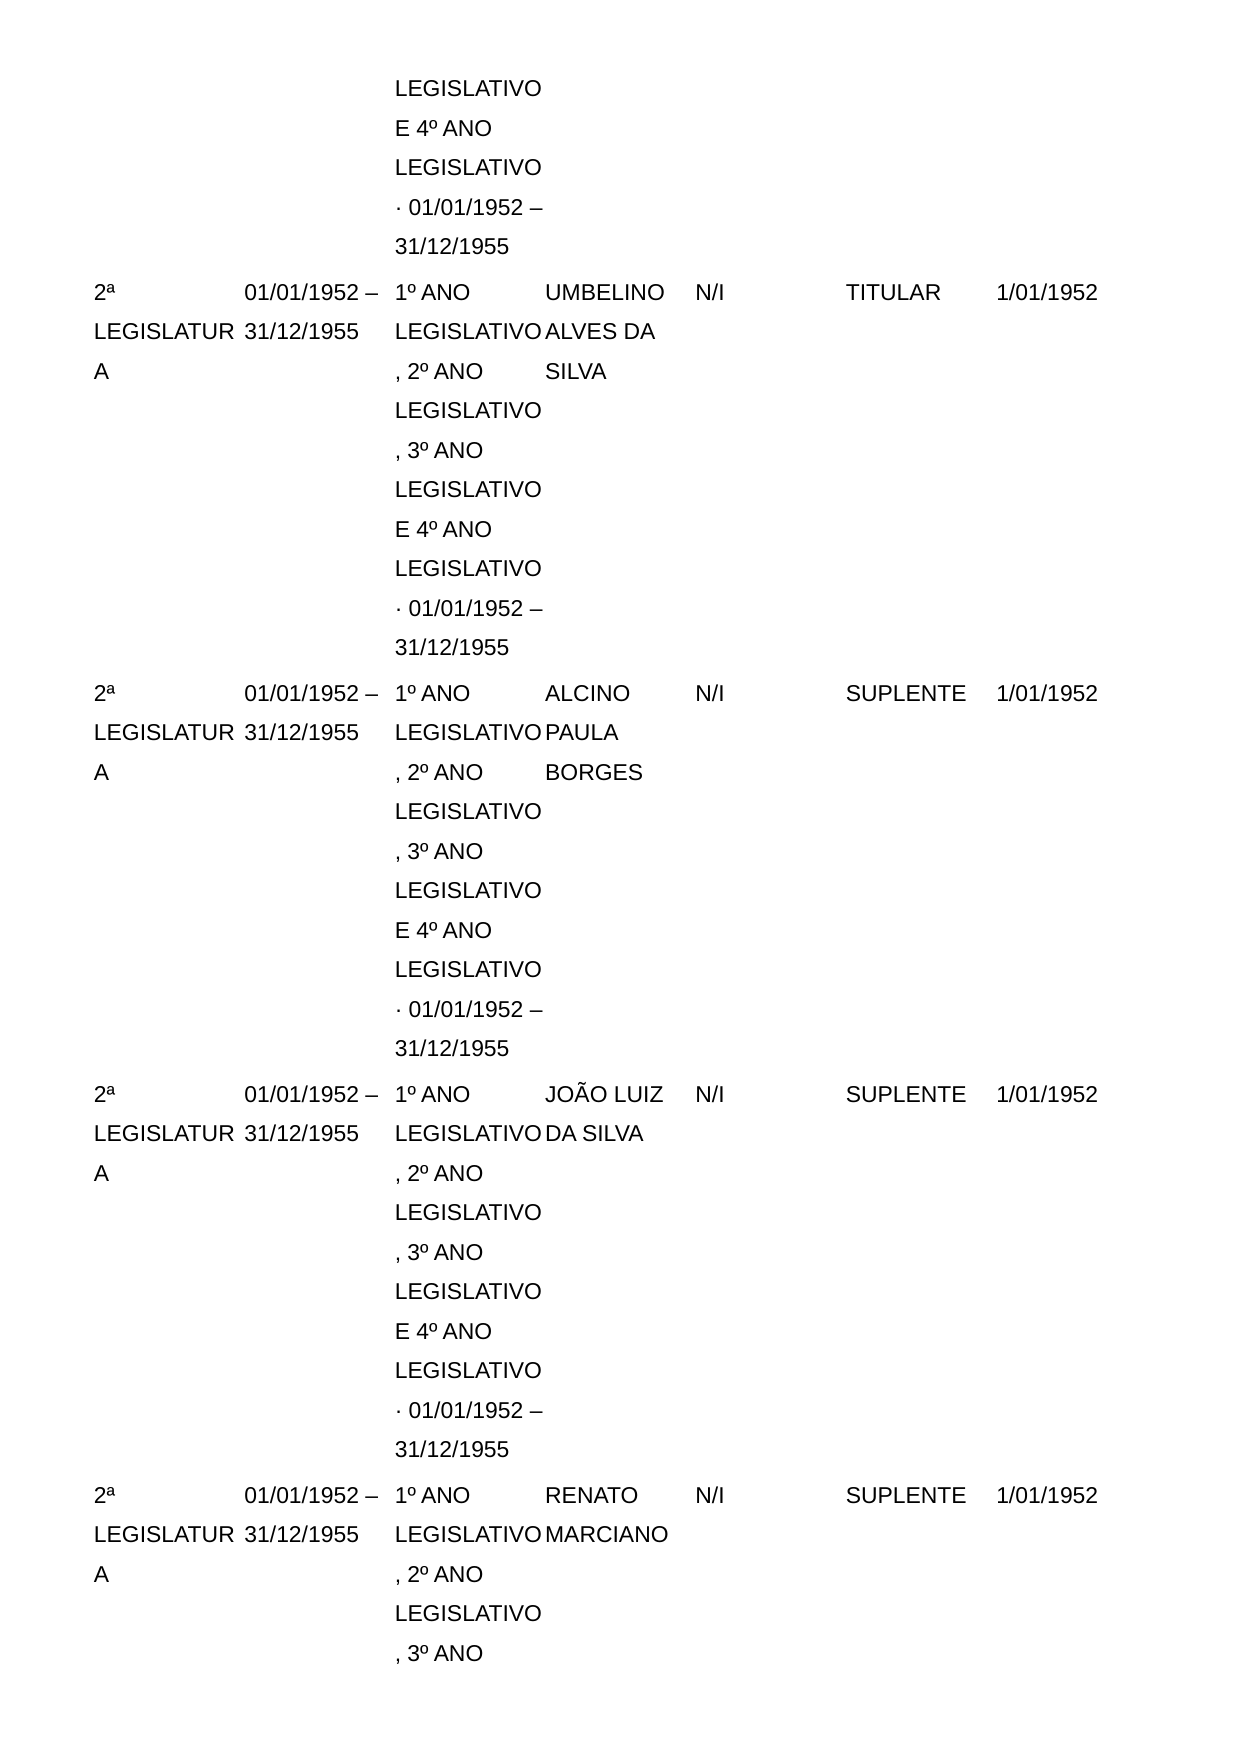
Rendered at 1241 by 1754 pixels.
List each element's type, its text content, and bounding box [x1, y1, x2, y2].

table_cell [244, 75, 394, 279]
table_cell [996, 75, 1146, 279]
table_cell 1/01/1952 [996, 1081, 1146, 1482]
table_cell [695, 75, 846, 279]
table_cell 2ª LEGISLATURA [94, 680, 244, 1081]
table_cell N/I [695, 680, 846, 1081]
table_cell 1º ANO LEGISLATIVO, 2º ANO LEGISLATIVO, 3º ANO LEGISLATIVO E 4º ANO LEGISLATIVO · 01/01/1952 – 31/12/1955 [395, 680, 545, 1081]
table_cell 1º ANO LEGISLATIVO, 2º ANO LEGISLATIVO, 3º ANO [395, 1482, 545, 1666]
table_cell 1/01/1952 [996, 1482, 1146, 1666]
table_cell 1/01/1952 [996, 680, 1146, 1081]
table_cell 1º ANO LEGISLATIVO, 2º ANO LEGISLATIVO, 3º ANO LEGISLATIVO E 4º ANO LEGISLATIVO · 01/01/1952 – 31/12/1955 [395, 1081, 545, 1482]
table_cell SUPLENTE [846, 1482, 996, 1666]
table_cell TITULAR [846, 279, 996, 680]
table_cell 1º ANO LEGISLATIVO, 2º ANO LEGISLATIVO, 3º ANO LEGISLATIVO E 4º ANO LEGISLATIVO · 01/01/1952 – 31/12/1955 [395, 279, 545, 680]
table_cell SUPLENTE [846, 680, 996, 1081]
table_cell JOÃO LUIZ DA SILVA [545, 1081, 695, 1482]
table_cell UMBELINO ALVES DA SILVA [545, 279, 695, 680]
table_cell [94, 75, 244, 279]
table_cell 2ª LEGISLATURA [94, 1081, 244, 1482]
table_cell ALCINO PAULA BORGES [545, 680, 695, 1081]
table_cell 1/01/1952 [996, 279, 1146, 680]
table_cell RENATO MARCIANO [545, 1482, 695, 1666]
table_cell N/I [695, 1081, 846, 1482]
table_cell 01/01/1952 – 31/12/1955 [244, 279, 394, 680]
table_cell [846, 75, 996, 279]
table_cell 2ª LEGISLATURA [94, 1482, 244, 1666]
table_cell 01/01/1952 – 31/12/1955 [244, 1081, 394, 1482]
table_cell SUPLENTE [846, 1081, 996, 1482]
table_cell N/I [695, 279, 846, 680]
table_cell N/I [695, 1482, 846, 1666]
table_cell 01/01/1952 – 31/12/1955 [244, 680, 394, 1081]
table_cell [545, 75, 695, 279]
table_cell 01/01/1952 – 31/12/1955 [244, 1482, 394, 1666]
table_cell LEGISLATIVO E 4º ANO LEGISLATIVO · 01/01/1952 – 31/12/1955 [395, 75, 545, 279]
table_cell 2ª LEGISLATURA [94, 279, 244, 680]
